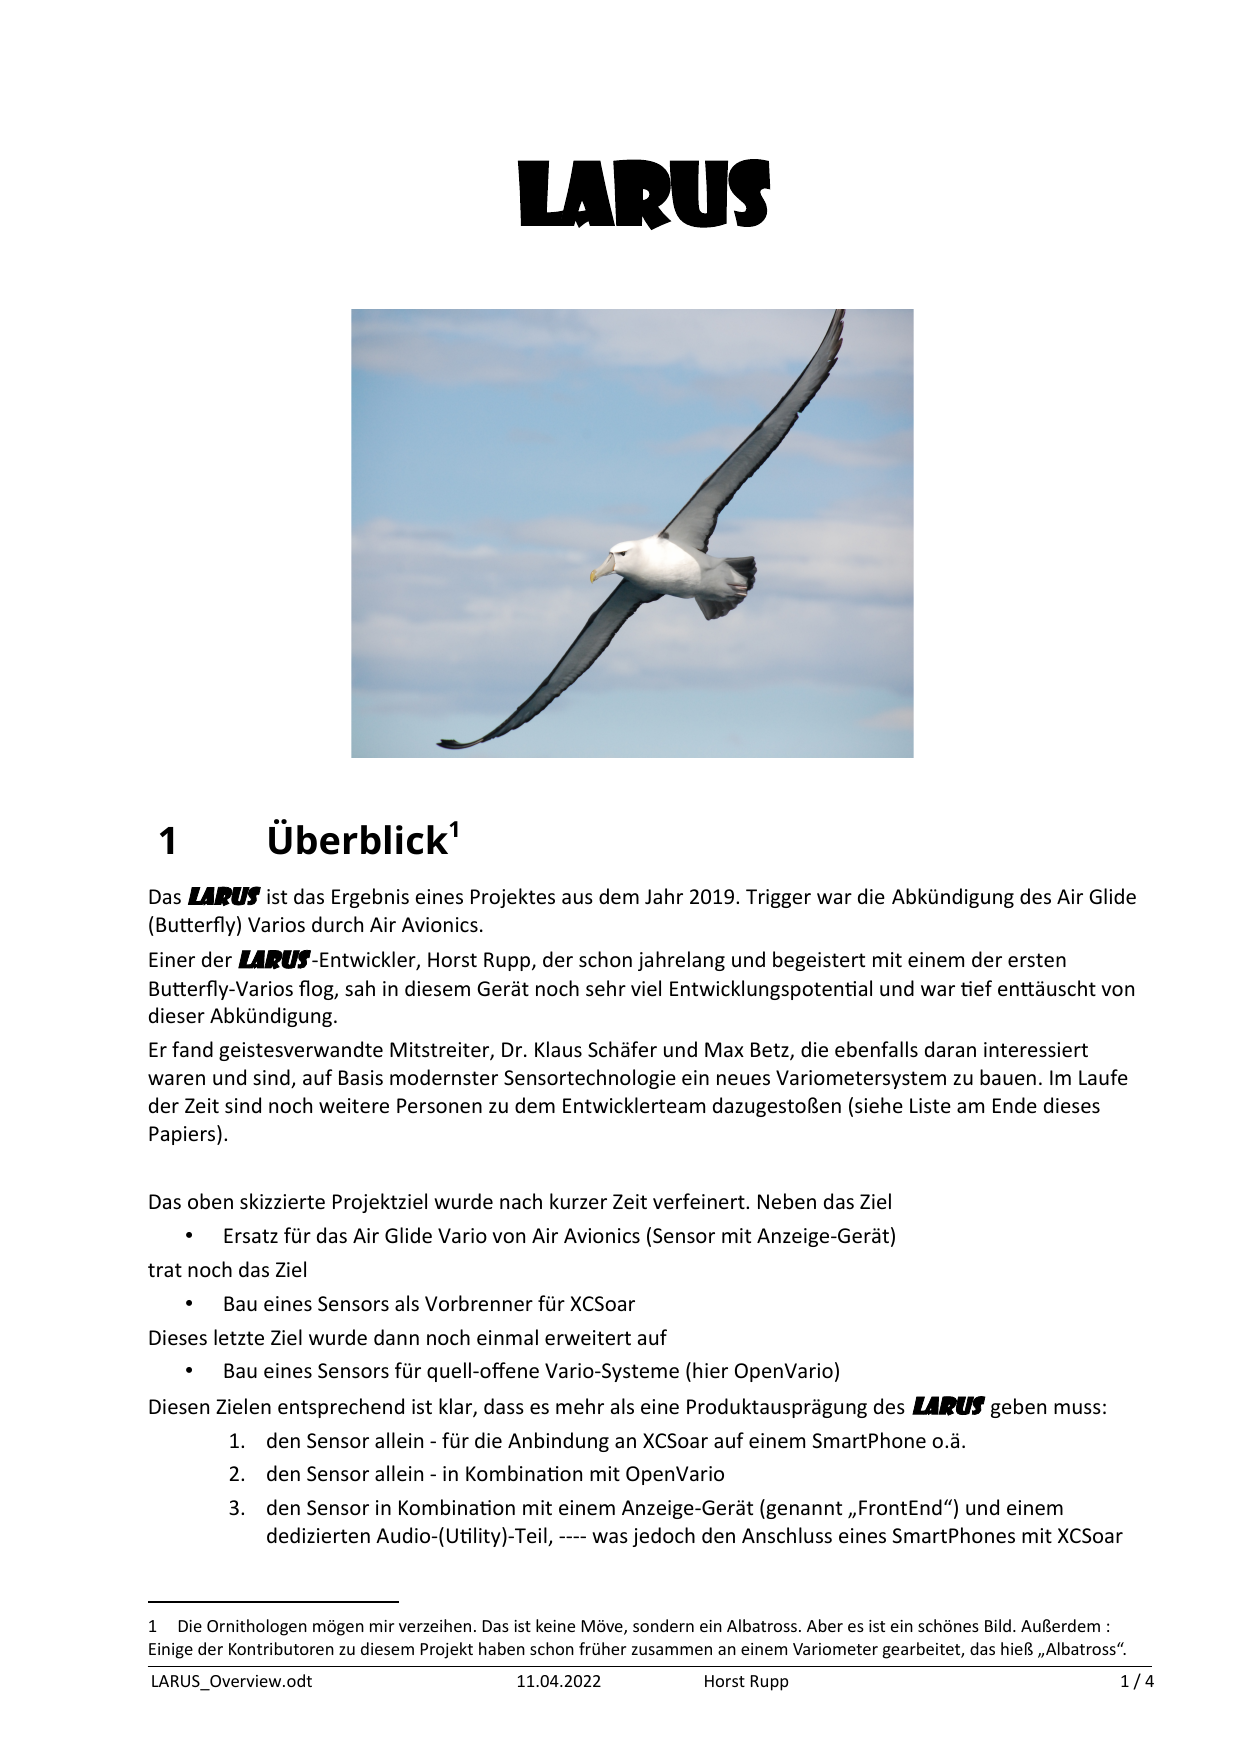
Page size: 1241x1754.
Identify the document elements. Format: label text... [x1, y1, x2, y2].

list Ersatz für das Air Glide Vario von Air Avionics (Sensor mit Anzeige-Gerät) [185, 1221, 1152, 1249]
text Diesen Zielen entsprechend ist klar, dass es mehr als eine Produktausprägung des LARUS geben muss: [148, 1390, 1152, 1420]
list den Sensor allein - für die Anbindung an XCSoar auf einem SmartPhone o.ä. [228, 1426, 1152, 1454]
text Das oben skizzierte Projektziel wurde nach kurzer Zeit verfeinert. Neben das Ziel [148, 1187, 1152, 1215]
list Bau eines Sensors für quell-offene Vario-Systeme (hier OpenVario) [185, 1357, 1152, 1384]
text Er fand geistesverwandte Mitstreiter, Dr. Klaus Schäfer und Max Betz, die ebenfalls daran interessiert waren und sind, auf Basis modernster Sensortechnologie ein neues Variometersystem zu bauen. Im Laufe der Zeit sind noch weitere Personen zu dem Entwicklerteam dazugestoßen (siehe Liste am Ende dieses Papiers). [148, 1036, 1152, 1148]
list Bau eines Sensors als Vorbrenner für XCSoar [185, 1289, 1152, 1317]
text Dieses letzte Ziel wurde dann noch einmal erweitert auf [148, 1323, 1152, 1351]
text Das LARUS ist das Ergebnis eines Projektes aus dem Jahr 2019. Trigger war die Abkündigung des Air Glide (Butterfly) Varios durch Air Avionics. [148, 881, 1152, 938]
title Larus [148, 138, 1140, 241]
subtitle Überblick [148, 814, 1128, 865]
picture [351, 309, 914, 758]
text Die Ornithologen mögen mir verzeihen. Das ist keine Möve, sondern ein Albatross. Aber es ist ein schönes Bild. Außerdem : Einige der Kontributoren zu diesem Projekt haben schon früher zusammen an einem Variometer gearbeitet, das hieß „Albatross“. [148, 1614, 1152, 1660]
text Einer der LARUS -Entwickler, Horst Rupp, der schon jahrelang und begeistert mit einem der ersten Butterfly-Varios flog, sah in diesem Gerät noch sehr viel Entwicklungspotential und war tief enttäuscht von dieser Abkündigung. [148, 944, 1152, 1030]
list den Sensor allein - in Kombination mit OpenVario [228, 1459, 1152, 1488]
text trat noch das Ziel [148, 1255, 1152, 1283]
list den Sensor in Kombination mit einem Anzeige-Gerät (genannt „FrontEnd“) und einem dedizierten Audio-(Utility)-Teil, ---- was jedoch den Anschluss eines SmartPhones mit XCSoar [228, 1493, 1152, 1549]
